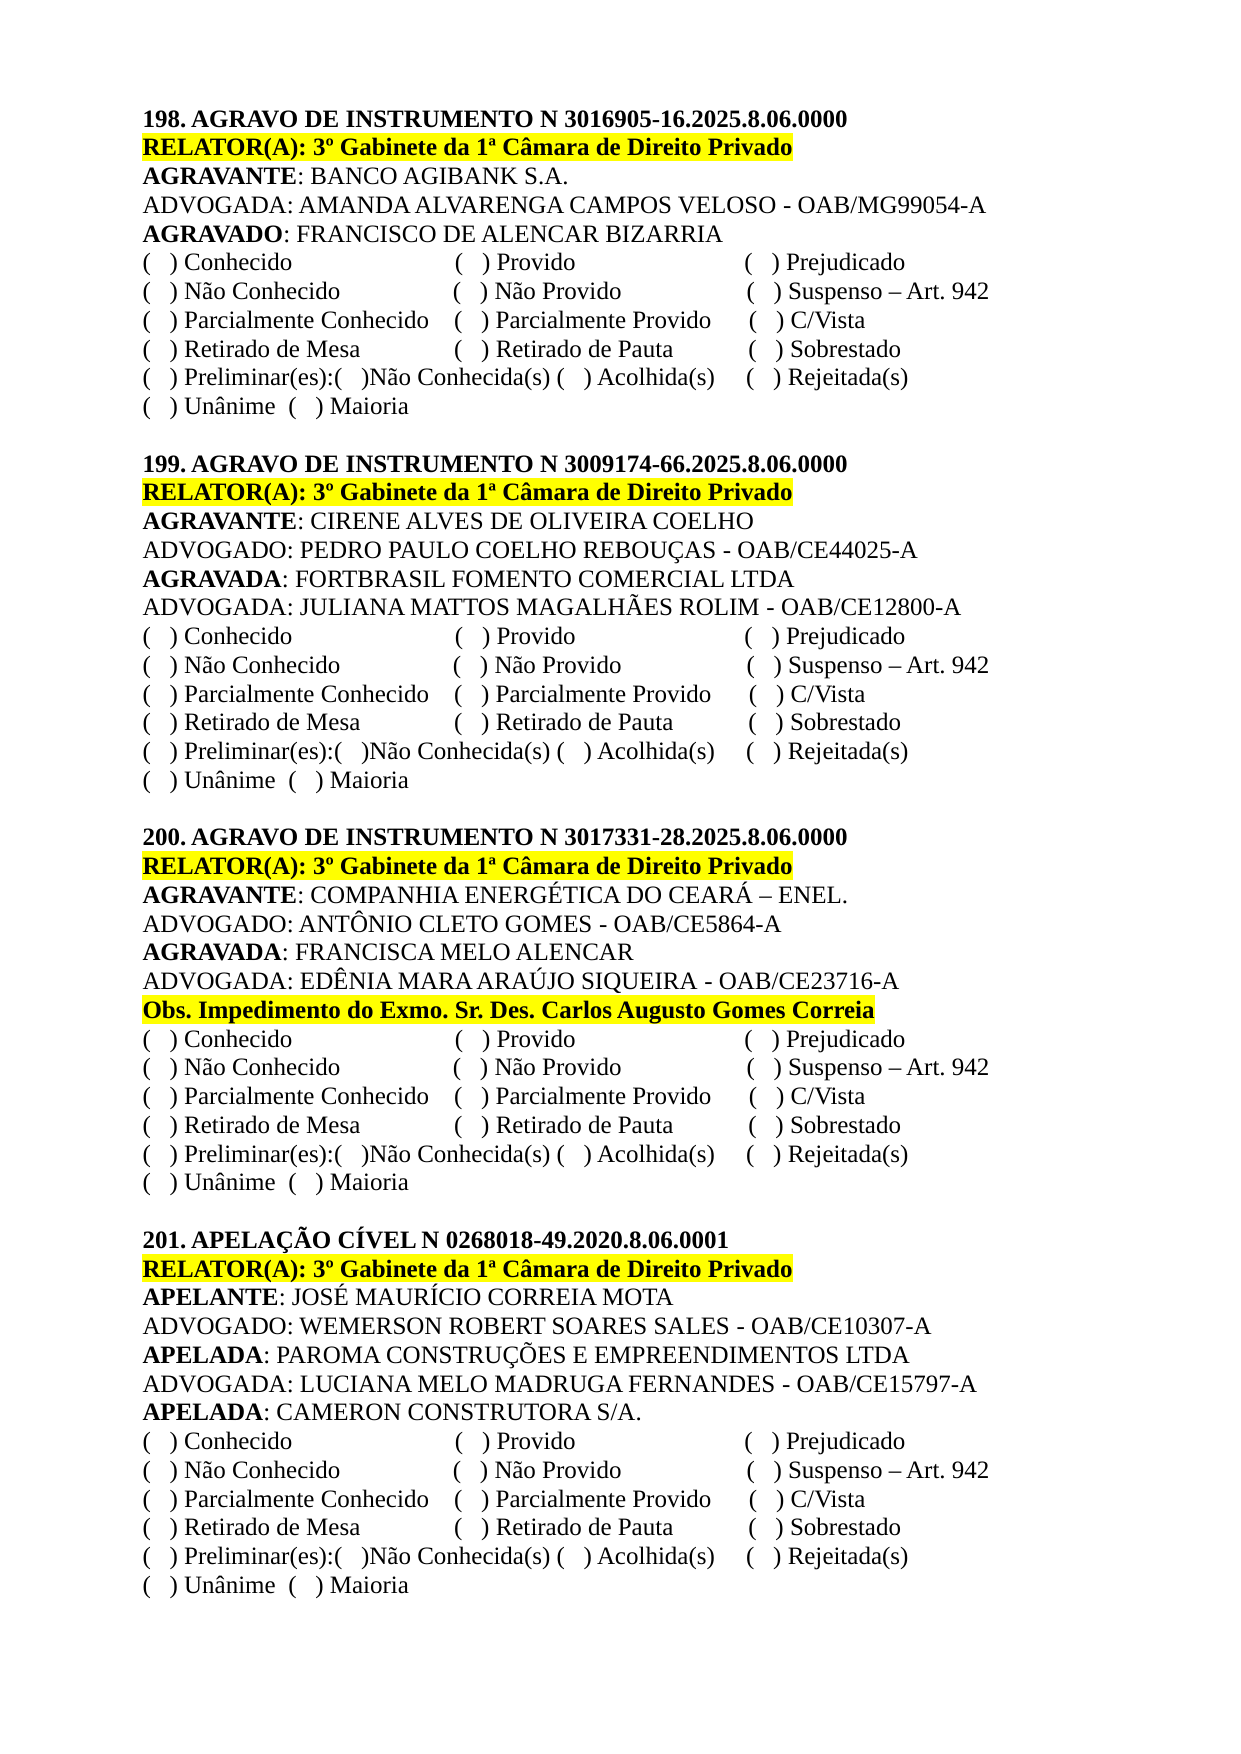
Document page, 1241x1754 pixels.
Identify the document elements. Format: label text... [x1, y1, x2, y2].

text ( ) Não Conhecido ( ) Não Provido ( ) Suspenso – Art. 942 [142, 1052, 1158, 1081]
text ( ) Não Conhecido ( ) Não Provido ( ) Suspenso – Art. 942 [142, 1455, 1158, 1484]
text ( ) Parcialmente Conhecido ( ) Parcialmente Provido ( ) C/Vista [142, 1484, 1158, 1512]
text ( ) Preliminar(es):( )Não Conhecida(s) ( ) Acolhida(s) ( ) Rejeitada(s) [142, 736, 1158, 765]
text ( ) Retirado de Mesa ( ) Retirado de Pauta ( ) Sobrestado [142, 334, 1158, 362]
text 199. AGRAVO DE INSTRUMENTO N 3009174-66.2025.8.06.0000 RELATOR(A): 3º Gabinete da 1ª Câmara de Direito Privado AGRAVANTE: CIRENE ALVES DE OLIVEIRA COELHO ADVOGADO: PEDRO PAULO COELHO REBOUÇAS - OAB/CE44025-A AGRAVADA: FORTBRASIL FOMENTO COMERCIAL LTDA ADVOGADA: JULIANA MATTOS MAGALHÃES ROLIM - OAB/CE12800-A ( ) Conhecido ( ) Provido ( ) Prejudicado [142, 420, 1141, 650]
text ( ) Unânime ( ) Maioria [142, 1570, 1141, 1627]
text ( ) Não Conhecido ( ) Não Provido ( ) Suspenso – Art. 942 [142, 276, 1158, 305]
text ( ) Não Conhecido ( ) Não Provido ( ) Suspenso – Art. 942 [142, 650, 1158, 679]
text ( ) Unânime ( ) Maioria [142, 1167, 1158, 1196]
text ( ) Retirado de Mesa ( ) Retirado de Pauta ( ) Sobrestado [142, 1512, 1158, 1541]
text ( ) Preliminar(es):( )Não Conhecida(s) ( ) Acolhida(s) ( ) Rejeitada(s) [142, 1139, 1158, 1167]
text ( ) Parcialmente Conhecido ( ) Parcialmente Provido ( ) C/Vista [142, 679, 1158, 707]
text ( ) Unânime ( ) Maioria [142, 765, 1158, 794]
text 198. AGRAVO DE INSTRUMENTO N 3016905-16.2025.8.06.0000 RELATOR(A): 3º Gabinete da 1ª Câmara de Direito Privado AGRAVANTE: BANCO AGIBANK S.A. ADVOGADA: AMANDA ALVARENGA CAMPOS VELOSO - OAB/MG99054-A AGRAVADO: FRANCISCO DE ALENCAR BIZARRIA ( ) Conhecido ( ) Provido ( ) Prejudicado [142, 75, 1141, 276]
text ( ) Retirado de Mesa ( ) Retirado de Pauta ( ) Sobrestado [142, 707, 1158, 736]
text ( ) Retirado de Mesa ( ) Retirado de Pauta ( ) Sobrestado [142, 1110, 1158, 1139]
text 200. AGRAVO DE INSTRUMENTO N 3017331-28.2025.8.06.0000 RELATOR(A): 3º Gabinete da 1ª Câmara de Direito Privado AGRAVANTE: COMPANHIA ENERGÉTICA DO CEARÁ – ENEL. ADVOGADO: ANTÔNIO CLETO GOMES - OAB/CE5864-A AGRAVADA: FRANCISCA MELO ALENCAR ADVOGADA: EDÊNIA MARA ARAÚJO SIQUEIRA - OAB/CE23716-A Obs. Impedimento do Exmo. Sr. Des. Carlos Augusto Gomes Correia ( ) Conhecido ( ) Provido ( ) Prejudicado [142, 794, 1141, 1052]
text ( ) Preliminar(es):( )Não Conhecida(s) ( ) Acolhida(s) ( ) Rejeitada(s) [142, 1541, 1158, 1570]
text ( ) Conhecido ( ) Provido ( ) Prejudicado [142, 1426, 1141, 1455]
text ( ) Parcialmente Conhecido ( ) Parcialmente Provido ( ) C/Vista [142, 305, 1158, 334]
text 201. APELAÇÃO CÍVEL N 0268018-49.2020.8.06.0001 RELATOR(A): 3º Gabinete da 1ª Câmara de Direito Privado APELANTE: JOSÉ MAURÍCIO CORREIA MOTA ADVOGADO: WEMERSON ROBERT SOARES SALES - OAB/CE10307-A APELADA: PAROMA CONSTRUÇÕES E EMPREENDIMENTOS LTDA ADVOGADA: LUCIANA MELO MADRUGA FERNANDES - OAB/CE15797-A APELADA: CAMERON CONSTRUTORA S/A. [142, 1196, 1141, 1426]
text ( ) Parcialmente Conhecido ( ) Parcialmente Provido ( ) C/Vista [142, 1081, 1158, 1110]
text ( ) Unânime ( ) Maioria [142, 391, 1158, 420]
text ( ) Preliminar(es):( )Não Conhecida(s) ( ) Acolhida(s) ( ) Rejeitada(s) [142, 362, 1158, 391]
